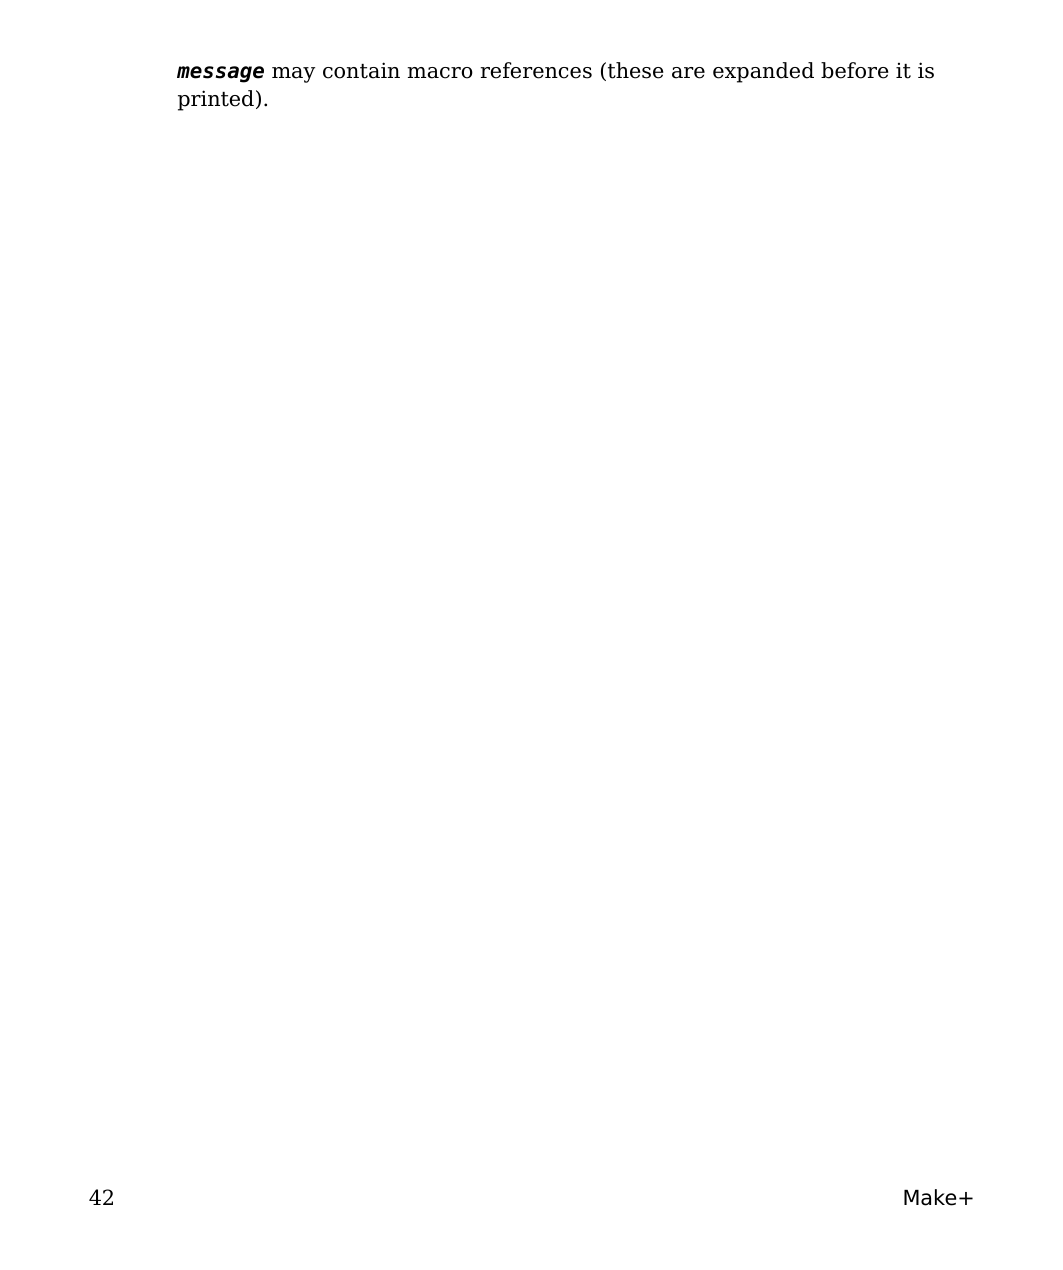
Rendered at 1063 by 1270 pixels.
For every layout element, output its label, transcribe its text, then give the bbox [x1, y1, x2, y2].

text message may contain macro references (these are expanded before it is printed). [88, 59, 974, 111]
